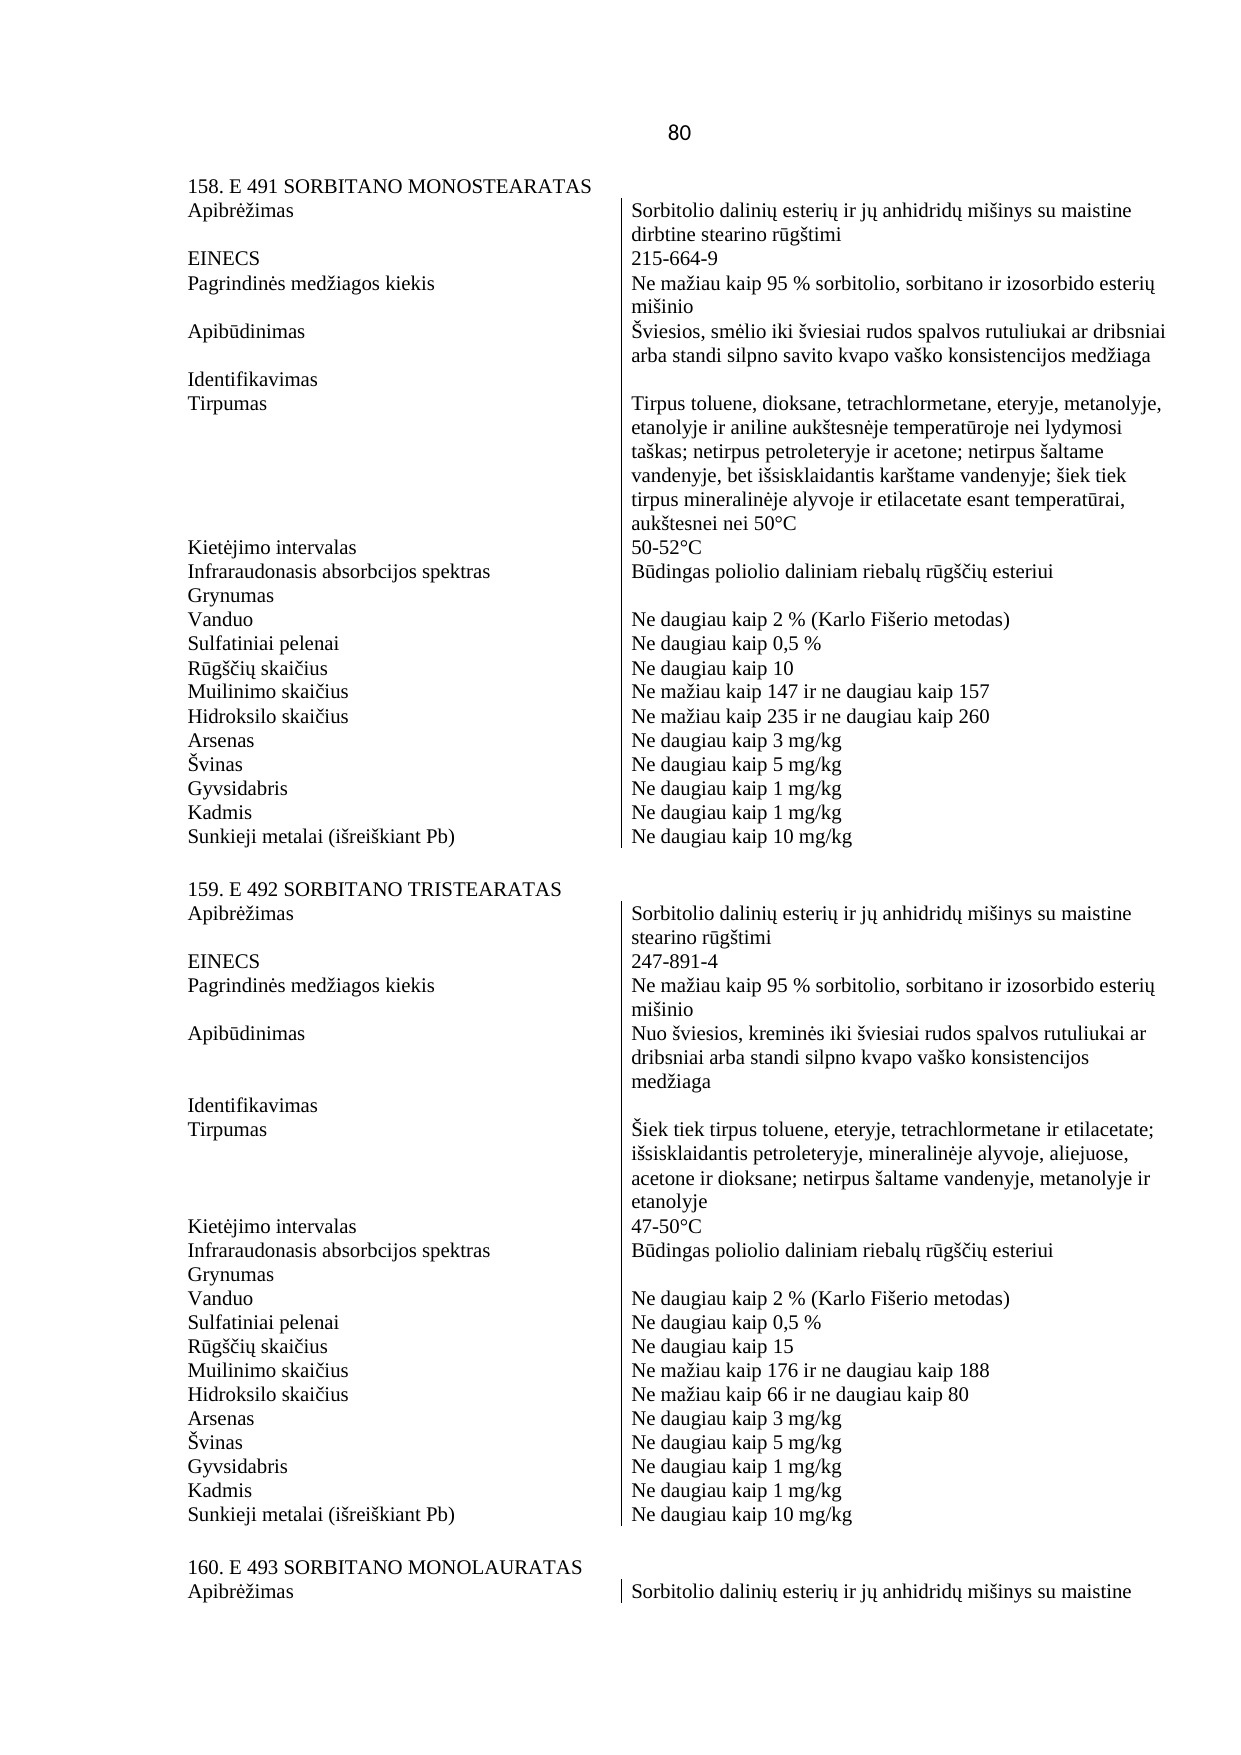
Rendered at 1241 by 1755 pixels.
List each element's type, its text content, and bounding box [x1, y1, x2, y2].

table_cell Ne daugiau kaip 0,5 % [622, 1310, 1181, 1334]
table_cell Apibūdinimas [177, 1021, 621, 1093]
table_cell Ne daugiau kaip 1 mg/kg [622, 1454, 1181, 1478]
table_cell Sorbitolio dalinių esterių ir jų anhidridų mišinys su maistine dirbtine stearino rūgštimi [622, 198, 1181, 246]
table_cell 215-664-9 [622, 246, 1181, 270]
table_cell Ne mažiau kaip 95 % sorbitolio, sorbitano ir izosorbido esterių mišinio [622, 973, 1181, 1021]
table_cell Ne daugiau kaip 3 mg/kg [622, 728, 1181, 752]
table_cell Šiek tiek tirpus toluene, eteryje, tetrachlormetane ir etilacetate; išsisklaidantis petroleteryje, mineralinėje alyvoje, aliejuose, acetone ir dioksane; netirpus šaltame vandenyje, metanolyje ir etanolyje [622, 1117, 1181, 1213]
table_cell Infraraudonasis absorbcijos spektras [177, 1238, 621, 1262]
table_header 160. E 493 SORBITANO MONOLAURATAS [177, 1555, 1181, 1579]
table_cell Muilinimo skaičius [177, 1358, 621, 1382]
table_cell Tirpumas [177, 1117, 621, 1213]
table_cell Būdingas poliolio daliniam riebalų rūgščių esteriui [622, 1238, 1181, 1262]
table_cell Rūgščių skaičius [177, 655, 621, 679]
table_cell Rūgščių skaičius [177, 1334, 621, 1358]
table_cell Sorbitolio dalinių esterių ir jų anhidridų mišinys su maistine [622, 1579, 1181, 1603]
table_cell [622, 367, 1181, 391]
table_cell Ne mažiau kaip 147 ir ne daugiau kaip 157 [622, 680, 1181, 703]
table_cell Tirpus toluene, dioksane, tetrachlormetane, eteryje, metanolyje, etanolyje ir aniline aukštesnėje temperatūroje nei lydymosi taškas; netirpus petroleteryje ir acetone; netirpus šaltame vandenyje, bet išsisklaidantis karštame vandenyje; šiek tiek tirpus mineralinėje alyvoje ir etilacetate esant temperatūrai, aukštesnei nei 50°C [622, 391, 1181, 535]
table_cell Ne daugiau kaip 1 mg/kg [622, 1478, 1181, 1502]
table_cell Grynumas [177, 1262, 621, 1286]
table_cell Sulfatiniai pelenai [177, 1310, 621, 1334]
table_cell Identifikavimas [177, 367, 621, 391]
table_cell Gyvsidabris [177, 1454, 621, 1478]
table_cell Ne daugiau kaip 10 [622, 655, 1181, 679]
table_cell Kietėjimo intervalas [177, 535, 621, 559]
table_cell Muilinimo skaičius [177, 680, 621, 703]
table_cell Hidroksilo skaičius [177, 704, 621, 728]
table_cell Kietėjimo intervalas [177, 1214, 621, 1238]
table_cell Hidroksilo skaičius [177, 1382, 621, 1406]
table_cell Apibrėžimas [177, 1579, 621, 1603]
table_cell 47-50°C [622, 1214, 1181, 1238]
table_cell Pagrindinės medžiagos kiekis [177, 270, 621, 318]
table_cell Ne daugiau kaip 1 mg/kg [622, 776, 1181, 800]
table_cell 50-52°C [622, 535, 1181, 559]
table_cell EINECS [177, 246, 621, 270]
table_cell Ne daugiau kaip 2 % (Karlo Fišerio metodas) [622, 607, 1181, 631]
table_cell Švinas [177, 1430, 621, 1454]
table_cell Ne mažiau kaip 66 ir ne daugiau kaip 80 [622, 1382, 1181, 1406]
table_cell Ne daugiau kaip 0,5 % [622, 631, 1181, 655]
table_cell Grynumas [177, 583, 621, 607]
table_header 158. E 491 SORBITANO MONOSTEARATAS [177, 174, 1181, 198]
table_cell Ne daugiau kaip 10 mg/kg [622, 824, 1181, 848]
table_cell Arsenas [177, 728, 621, 752]
table_header 159. E 492 SORBITANO TRISTEARATAS [177, 877, 1181, 901]
table_cell Infraraudonasis absorbcijos spektras [177, 559, 621, 583]
table_cell Sunkieji metalai (išreiškiant Pb) [177, 1502, 621, 1526]
table_cell Apibūdinimas [177, 319, 621, 367]
table_cell Ne mažiau kaip 95 % sorbitolio, sorbitano ir izosorbido esterių mišinio [622, 270, 1181, 318]
table_cell Sulfatiniai pelenai [177, 631, 621, 655]
table_cell Pagrindinės medžiagos kiekis [177, 973, 621, 1021]
table_cell Ne daugiau kaip 1 mg/kg [622, 800, 1181, 824]
table_cell Vanduo [177, 607, 621, 631]
table_cell Ne daugiau kaip 5 mg/kg [622, 752, 1181, 776]
table_cell [622, 583, 1181, 607]
table_cell Ne daugiau kaip 2 % (Karlo Fišerio metodas) [622, 1286, 1181, 1310]
table_cell Kadmis [177, 800, 621, 824]
table_cell Ne mažiau kaip 235 ir ne daugiau kaip 260 [622, 704, 1181, 728]
table_cell Gyvsidabris [177, 776, 621, 800]
table_cell Vanduo [177, 1286, 621, 1310]
table_cell Identifikavimas [177, 1093, 621, 1117]
table_cell [622, 1262, 1181, 1286]
table_cell Ne daugiau kaip 10 mg/kg [622, 1502, 1181, 1526]
table_cell Sunkieji metalai (išreiškiant Pb) [177, 824, 621, 848]
table_cell Švinas [177, 752, 621, 776]
table_cell Ne daugiau kaip 5 mg/kg [622, 1430, 1181, 1454]
table_cell Tirpumas [177, 391, 621, 535]
table_cell Ne mažiau kaip 176 ir ne daugiau kaip 188 [622, 1358, 1181, 1382]
table_cell 247-891-4 [622, 949, 1181, 973]
table_cell Arsenas [177, 1406, 621, 1430]
table_cell Nuo šviesios, kreminės iki šviesiai rudos spalvos rutuliukai ar dribsniai arba standi silpno kvapo vaško konsistencijos medžiaga [622, 1021, 1181, 1093]
table_cell Apibrėžimas [177, 198, 621, 246]
table_cell Šviesios, smėlio iki šviesiai rudos spalvos rutuliukai ar dribsniai arba standi silpno savito kvapo vaško konsistencijos medžiaga [622, 319, 1181, 367]
table_cell [622, 1093, 1181, 1117]
table_cell Ne daugiau kaip 3 mg/kg [622, 1406, 1181, 1430]
table_cell Sorbitolio dalinių esterių ir jų anhidridų mišinys su maistine stearino rūgštimi [622, 901, 1181, 949]
table_cell EINECS [177, 949, 621, 973]
table_cell Ne daugiau kaip 15 [622, 1334, 1181, 1358]
table_cell Apibrėžimas [177, 901, 621, 949]
table_cell Kadmis [177, 1478, 621, 1502]
table_cell Būdingas poliolio daliniam riebalų rūgščių esteriui [622, 559, 1181, 583]
